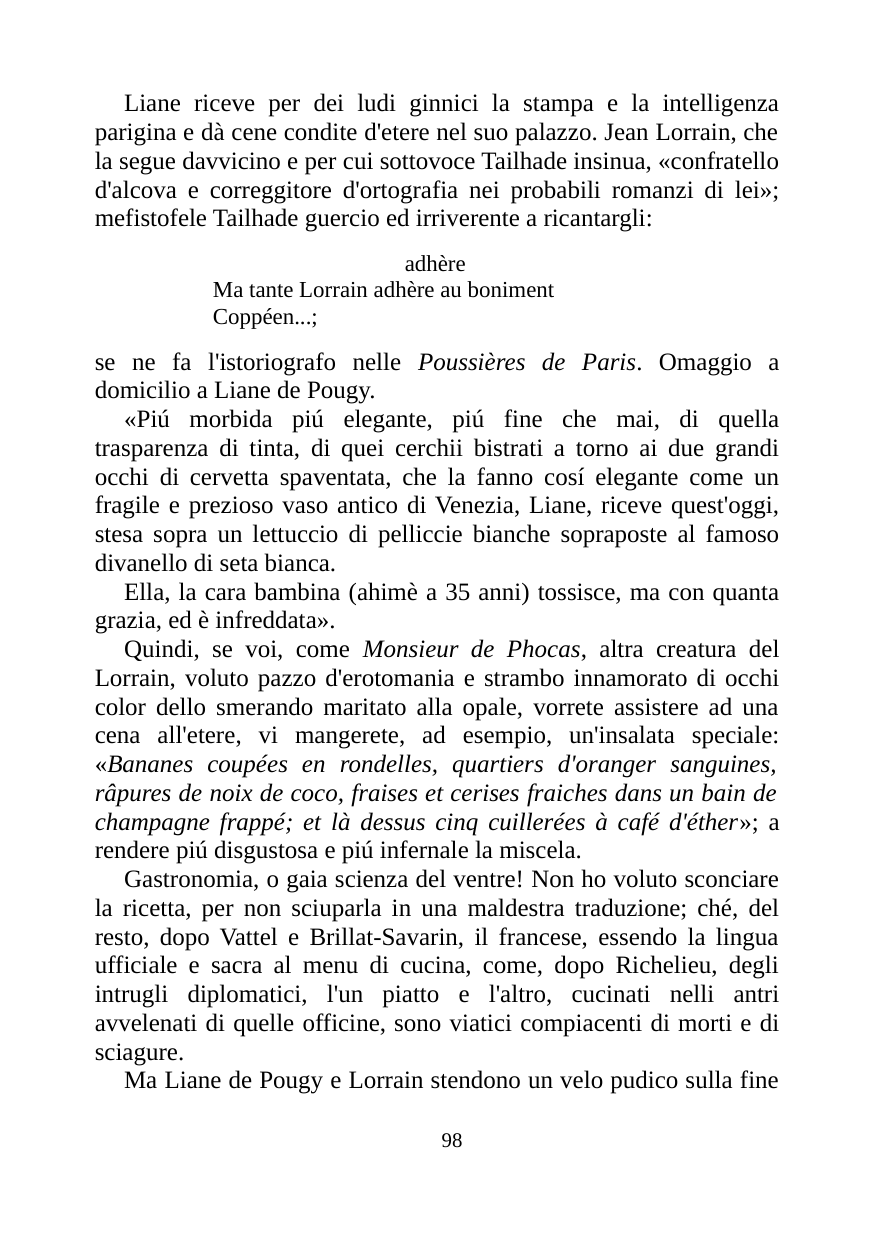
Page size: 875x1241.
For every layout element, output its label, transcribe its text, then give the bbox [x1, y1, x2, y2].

text «Piú morbida piú elegante, piú fine che mai, di quella trasparenza di tinta, di quei cerchii bistrati a torno ai due grandi occhi di cervetta spaventata, che la fanno cosí elegante come un fragile e prezioso vaso antico di Venezia, Liane, riceve quest'oggi, stesa sopra un lettuccio di pelliccie bianche sopraposte al famoso divanello di seta bianca. [94, 404, 779, 577]
text Ma Liane de Pougy e Lorrain stendono un velo pudico sulla fine [94, 1066, 779, 1094]
text adhère Ma tante Lorrain adhère au boniment Coppéen...; [213, 250, 779, 329]
text se ne fa l'istoriografo nelle Poussières de Paris. Omaggio a domicilio a Liane de Pougy. [94, 347, 779, 404]
text Ella, la cara bambina (ahimè a 35 anni) tossisce, ma con quanta grazia, ed è infreddata». [94, 577, 779, 634]
text Quindi, se voi, come Monsieur de Phocas, altra creatura del Lorrain, voluto pazzo d'erotomania e strambo innamorato di occhi color dello smerando maritato alla opale, vorrete assistere ad una cena all'etere, vi mangerete, ad esempio, un'insalata speciale: «Bananes coupées en rondelles, quartiers d'oranger sanguines, râpures de noix de coco, fraises et cerises fraiches dans un bain de champagne frappé; et là dessus cinq cuillerées à café d'éther»; a rendere piú disgustosa e piú infernale la miscela. [94, 634, 779, 864]
text Gastronomia, o gaia scienza del ventre! Non ho voluto sconciare la ricetta, per non sciuparla in una maldestra traduzione; ché, del resto, dopo Vattel e Brillat-Savarin, il francese, essendo la lingua ufficiale e sacra al menu di cucina, come, dopo Richelieu, degli intrugli diplomatici, l'un piatto e l'altro, cucinati nelli antri avvelenati di quelle officine, sono viatici compiacenti di morti e di sciagure. [94, 864, 779, 1066]
text Liane riceve per dei ludi ginnici la stampa e la intelligenza parigina e dà cene condite d'etere nel suo palazzo. Jean Lorrain, che la segue davvicino e per cui sottovoce Tailhade insinua, «confratello d'alcova e correggitore d'ortografia nei probabili romanzi di lei»; mefistofele Tailhade guercio ed irriverente a ricantargli: [94, 88, 779, 232]
